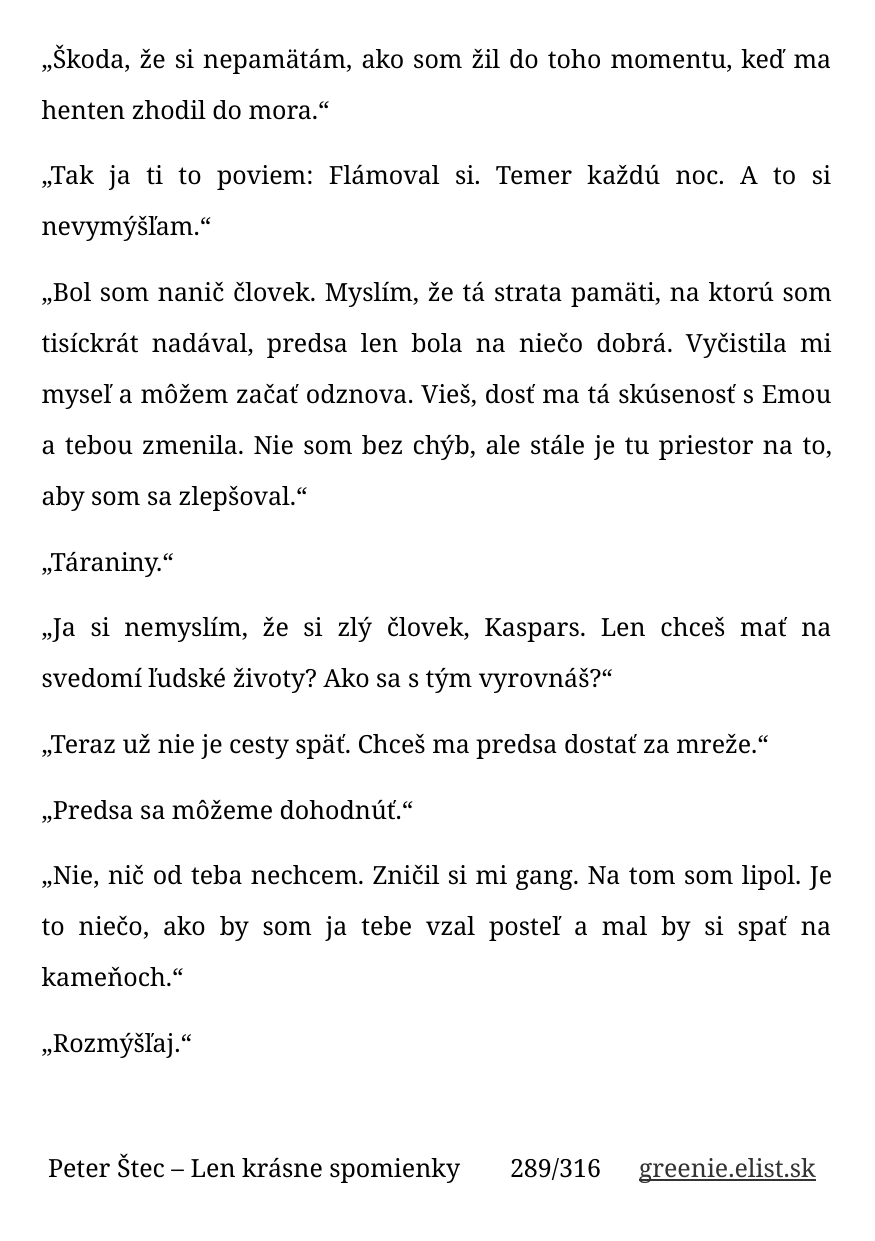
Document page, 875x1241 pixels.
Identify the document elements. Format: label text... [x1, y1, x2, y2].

text „Táraniny.“ [41, 544, 833, 578]
text „Predsa sa môžeme dohodnúť.“ [41, 792, 833, 826]
text „Teraz už nie je cesty späť. Chceš ma predsa dostať za mreže.“ [41, 727, 833, 761]
text „Ja si nemyslím, že si zlý človek, Kaspars. Len chceš mať na svedomí ľudské životy? Ako sa s tým vyrovnáš?“ [41, 610, 833, 695]
text „Škoda, že si nepamätám, ako som žil do toho momentu, keď ma henten zhodil do mora.“ [41, 41, 833, 126]
text „Rozmýšľaj.“ [41, 1026, 833, 1060]
text „Nie, nič od teba nechcem. Zničil si mi gang. Na tom som lipol. Je to niečo, ako by som ja tebe vzal posteľ a mal by si spať na kameňoch.“ [41, 858, 833, 994]
text „Tak ja ti to poviem: Flámoval si. Temer každú noc. A to si nevymýšľam.“ [41, 158, 833, 243]
text „Bol som nanič človek. Myslím, že tá strata pamäti, na ktorú som tisíckrát nadával, predsa len bola na niečo dobrá. Vyčistila mi myseľ a môžem začať odznova. Vieš, dosť ma tá skúsenosť s Emou a tebou zmenila. Nie som bez chýb, ale stále je tu priestor na to, aby som sa zlepšoval.“ [41, 275, 833, 513]
